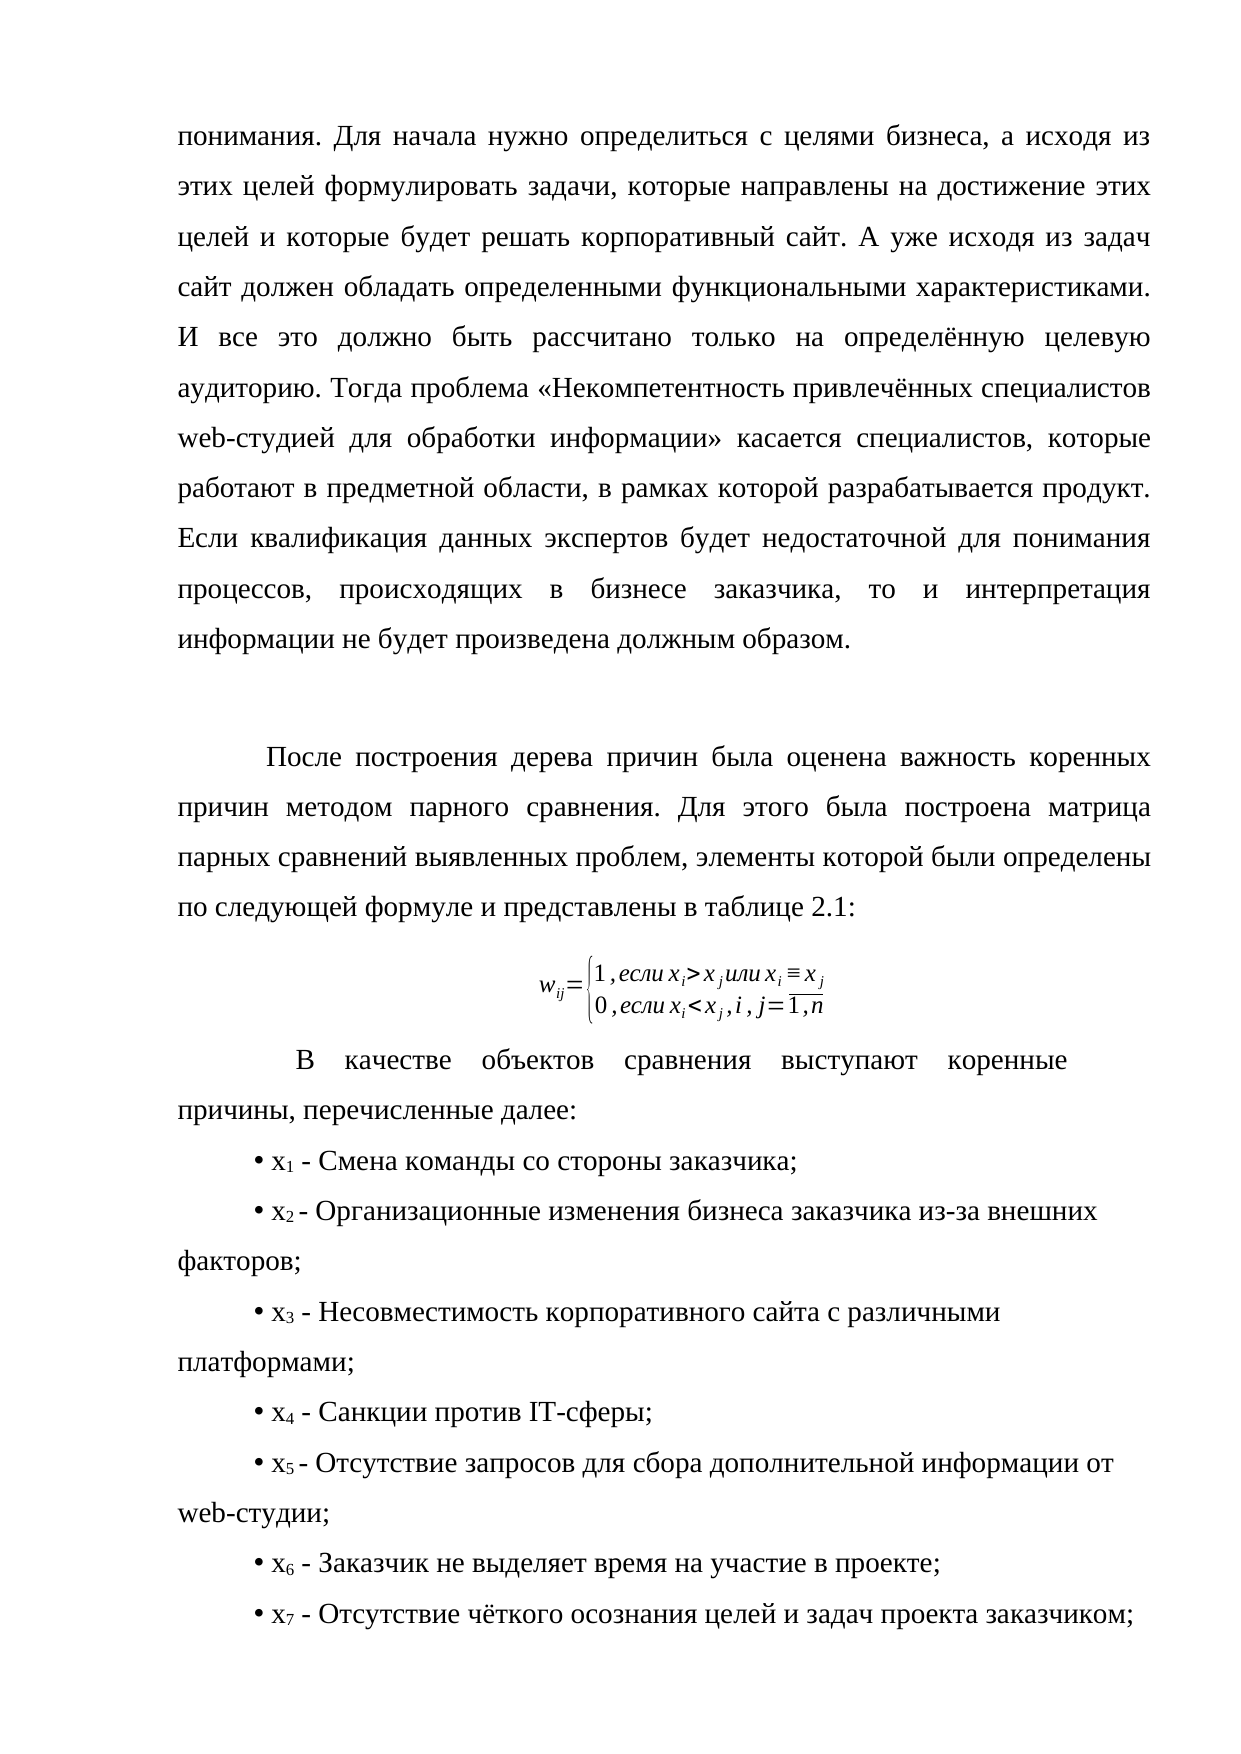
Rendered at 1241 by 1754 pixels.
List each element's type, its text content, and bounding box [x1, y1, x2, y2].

text После построения дерева причин была оценена важность коренных причин методом парного сравнения. Для этого была построена матрица парных сравнений выявленных проблем, элементы которой были определены по следующей формуле и представлены в таблице 2.1: [177, 739, 1152, 923]
list x1 - Смена команды со стороны заказчика; [177, 1143, 1152, 1176]
list понимания. Для начала нужно определиться с целями бизнеса, а исходя из этих целей формулировать задачи, которые направлены на достижение этих целей и которые будет решать корпоративный сайт. А уже исходя из задач сайт должен обладать определенными функциональными характеристиками. И все это должно быть рассчитано только на определённую целевую аудиторию. Тогда проблема «Некомпетентность привлечённых специалистов web-студией для обработки информации» касается специалистов, которые работают в предметной области, в рамках которой разрабатывается продукт. Если квалификация данных экспертов будет недостаточной для понимания процессов, происходящих в бизнесе заказчика, то и интерпретация информации не будет произведена должным образом. [177, 118, 1152, 655]
list x7 - Отсутствие чёткого осознания целей и задач проекта заказчиком; [177, 1596, 1152, 1630]
list x5 - Отсутствие запросов для сбора дополнительной информации от web-студии; [177, 1445, 1152, 1529]
list x2 - Организационные изменения бизнеса заказчика из-за внешних факторов; [177, 1193, 1152, 1277]
text В качестве объектов сравнения выступают коренные причины, перечисленные далее: [177, 1042, 1068, 1126]
list x3 - Несовместимость корпоративного сайта с различными платформами; [177, 1294, 1152, 1378]
list x6 - Заказчик не выделяет время на участие в проекте; [177, 1546, 1152, 1579]
list x4 - Санкции против IT-сферы; [177, 1394, 1152, 1428]
